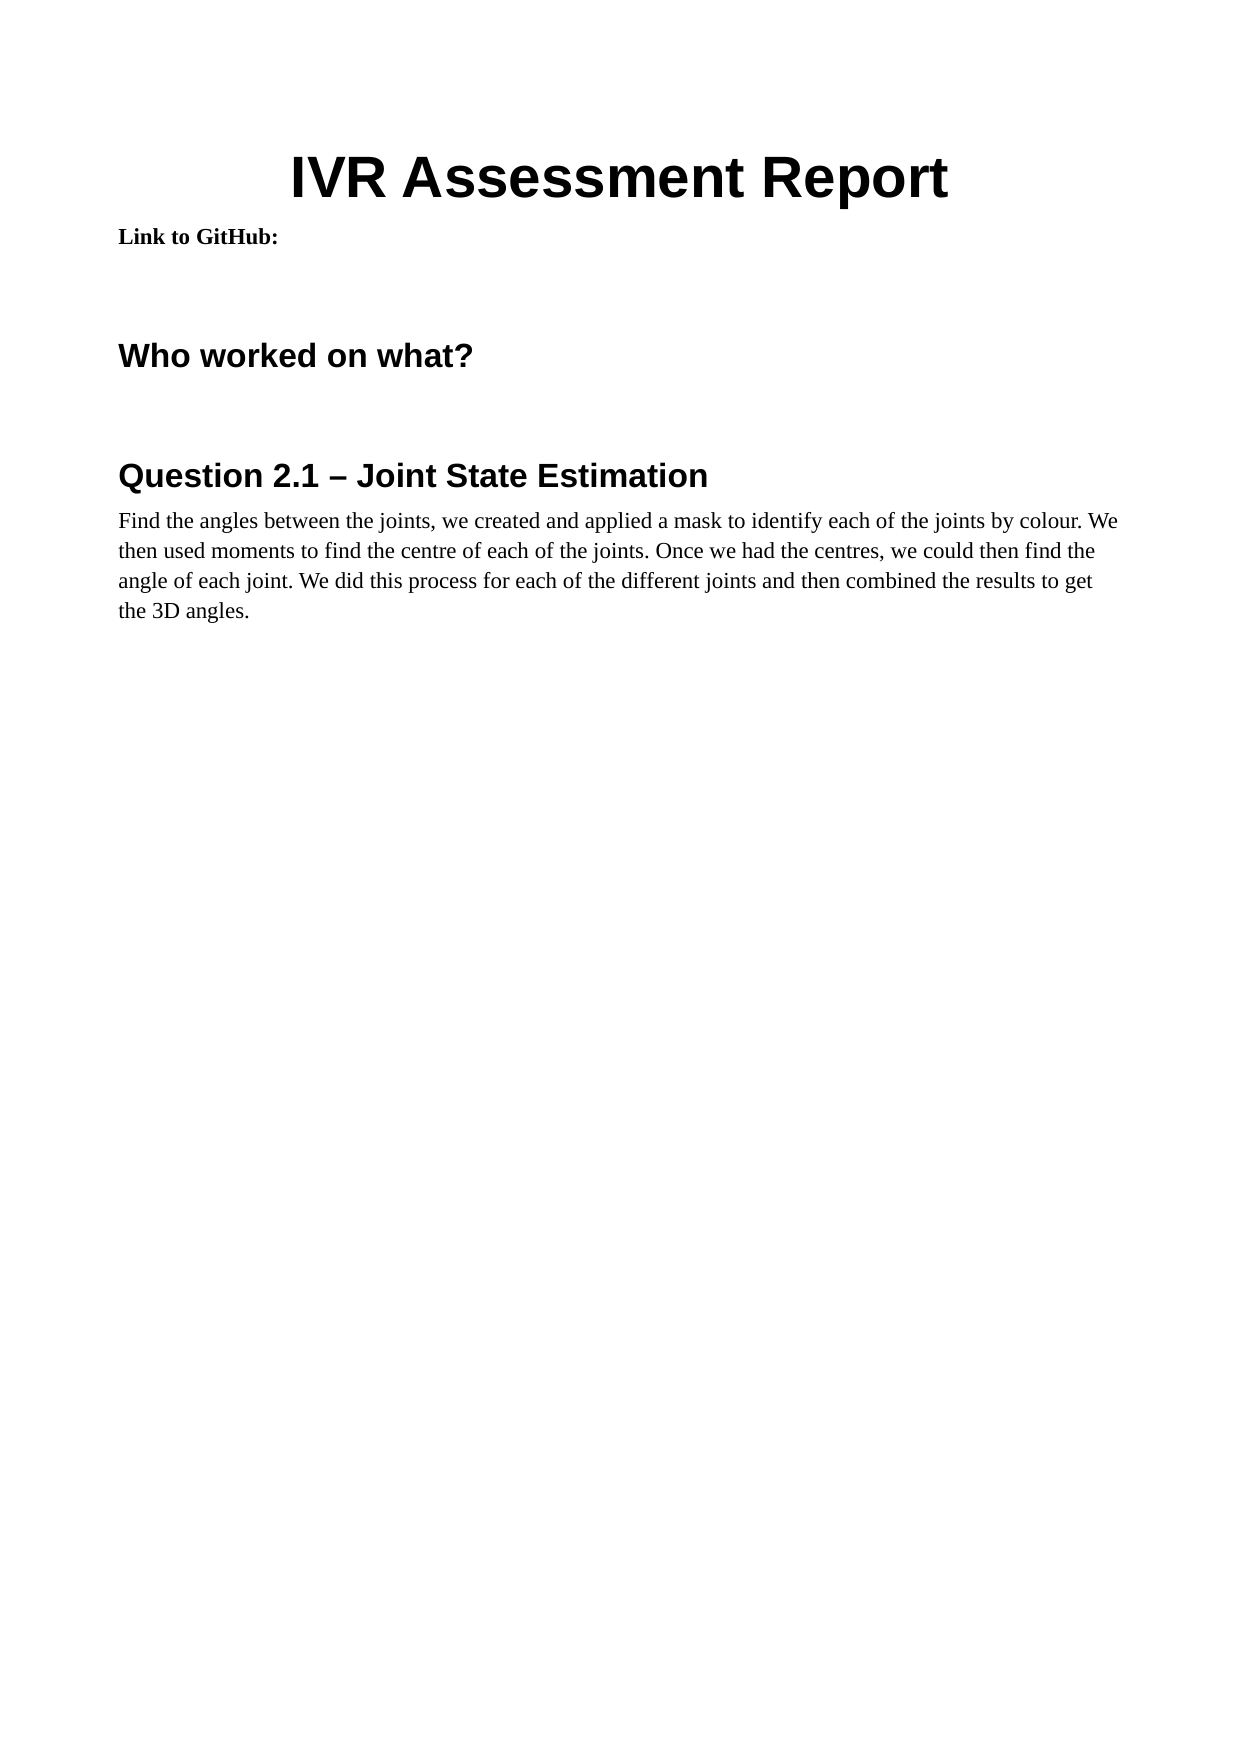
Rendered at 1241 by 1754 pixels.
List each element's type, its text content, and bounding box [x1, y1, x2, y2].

text Find the angles between the joints, we created and applied a mask to identify each of the joints by colour. We then used moments to find the centre of each of the joints. Once we had the centres, we could then find the angle of each joint. We did this process for each of the different joints and then combined the results to get the 3D angles. [118, 507, 1122, 624]
title IVR Assessment Report [118, 143, 1122, 210]
text Link to GitHub: [118, 223, 1122, 249]
subtitle Who worked on what? [118, 336, 1122, 374]
subtitle Question 2.1 – Joint State Estimation [118, 456, 1122, 494]
